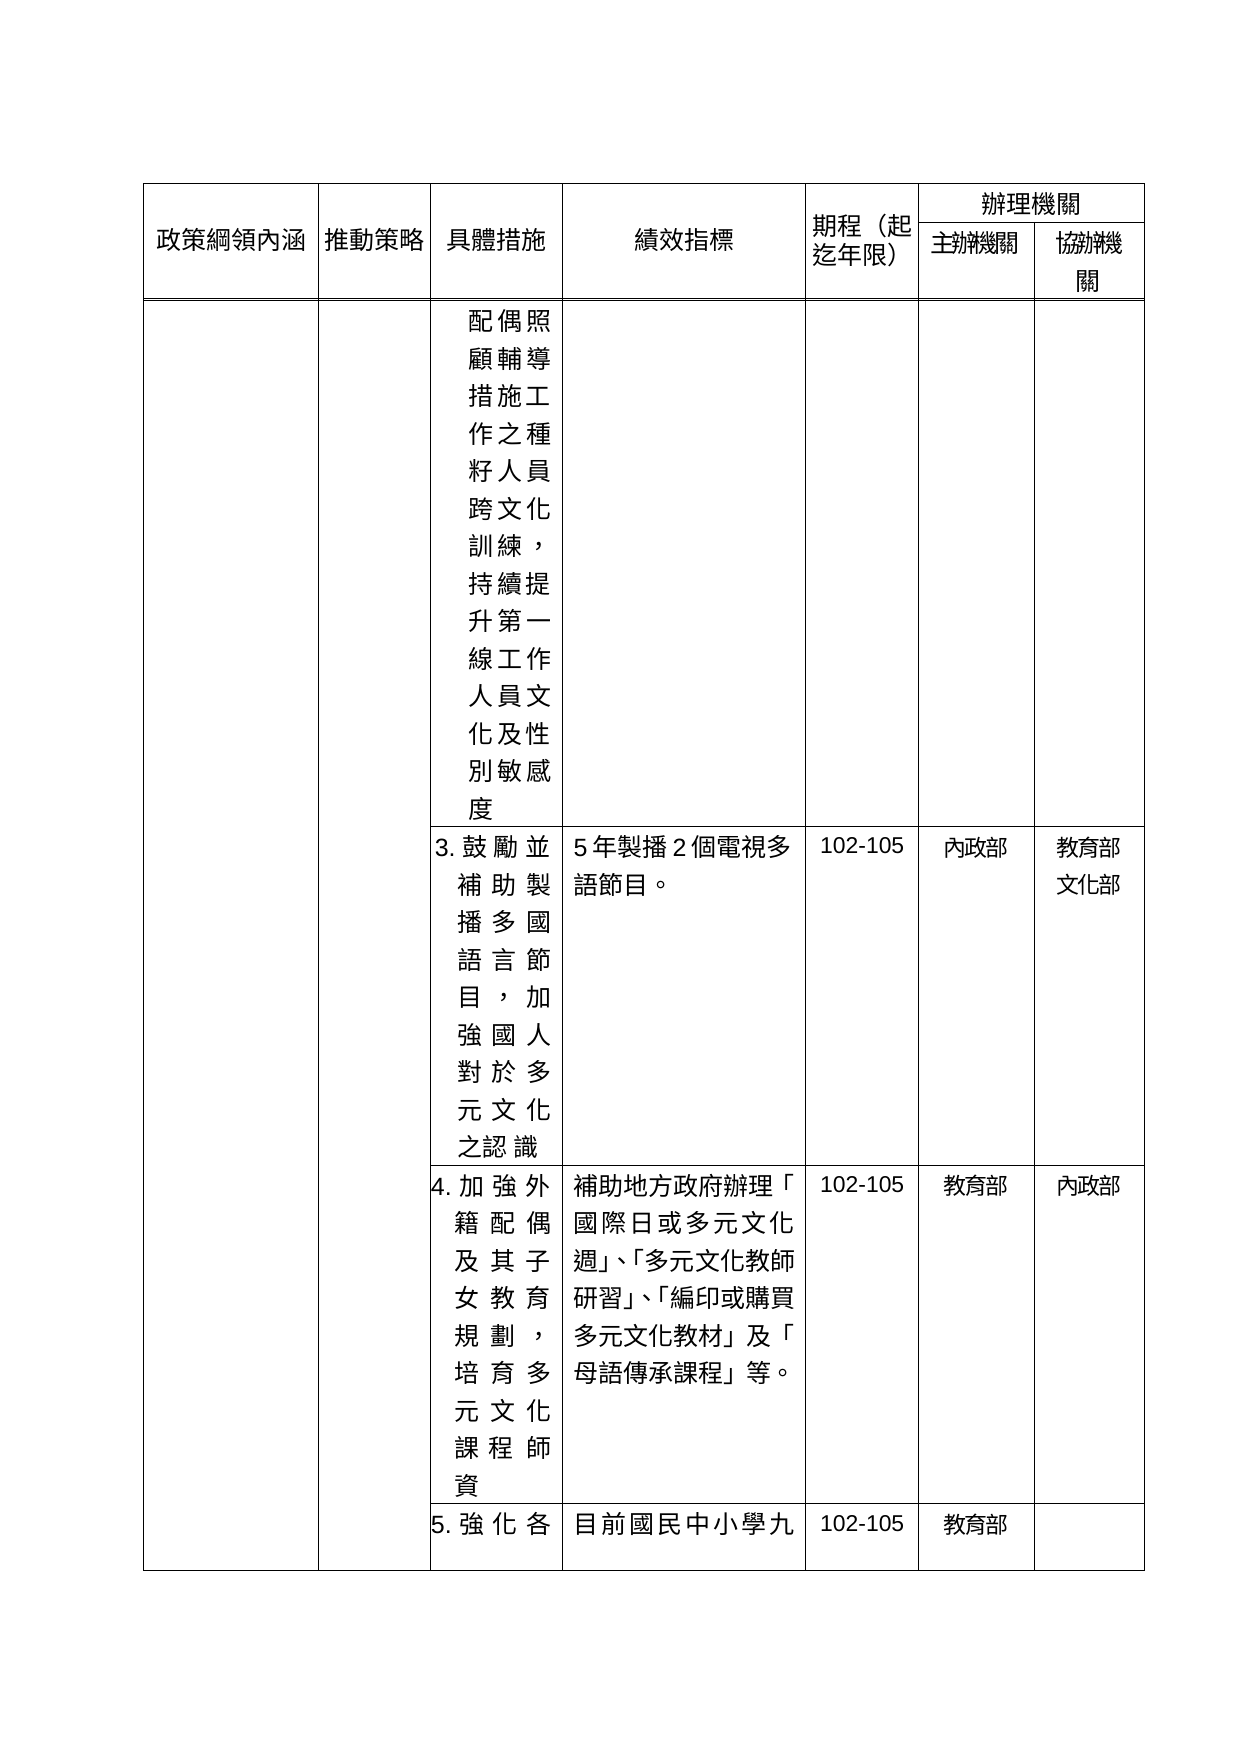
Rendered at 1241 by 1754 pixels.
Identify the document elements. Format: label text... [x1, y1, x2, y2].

table_header 具體措施 [431, 184, 562, 298]
table_header 政策綱領內涵 [144, 184, 318, 298]
table_cell 協辦機關 [1035, 223, 1144, 298]
table_cell 102-105 [806, 1504, 918, 1570]
table_cell 4.加強外籍配偶及其子女教育規劃，培育多元文化課程師資 [431, 1166, 562, 1503]
table_cell [144, 301, 318, 1570]
table_cell 教育部 [919, 1504, 1034, 1570]
table_cell 補助地方政府辦理「國際日或多元文化週」、「多元文化教師研習」、「編印或購買多元文化教材」及「母語傳承課程」等。 [563, 1166, 805, 1503]
table_cell 102-105 [806, 1166, 918, 1503]
table_cell 內政部 [919, 827, 1034, 1165]
table_cell 教育部 文化部 [1035, 827, 1144, 1165]
table_cell [563, 301, 805, 826]
table_cell [319, 301, 430, 1570]
table_cell [806, 301, 918, 826]
table_cell [919, 301, 1034, 826]
table_cell 5.強化各 [431, 1504, 562, 1570]
table_header 期程（起迄年限） [806, 184, 918, 298]
table_header 辦理機關 [919, 184, 1144, 222]
table_cell 3.鼓勵並補助製播多國語言節目，加強國人對於多元文化之認識 [431, 827, 562, 1165]
table_cell [1035, 1504, 1144, 1570]
table_cell 配偶照顧輔導措施工作之種籽人員跨文化訓練，持續提升第一線工作人員文化及性別敏感度 [431, 301, 562, 826]
table_cell 主辦機關 [919, 223, 1034, 298]
table_cell [1035, 301, 1144, 826]
table_cell 教育部 [919, 1166, 1034, 1503]
table_cell 102-105 [806, 827, 918, 1165]
table_cell 5年製播2個電視多語節目。 [563, 827, 805, 1165]
table_header 推動策略 [319, 184, 430, 298]
table_header 績效指標 [563, 184, 805, 298]
table_cell 內政部 [1035, 1166, 1144, 1503]
table_cell 目前國民中小學九 [563, 1504, 805, 1570]
